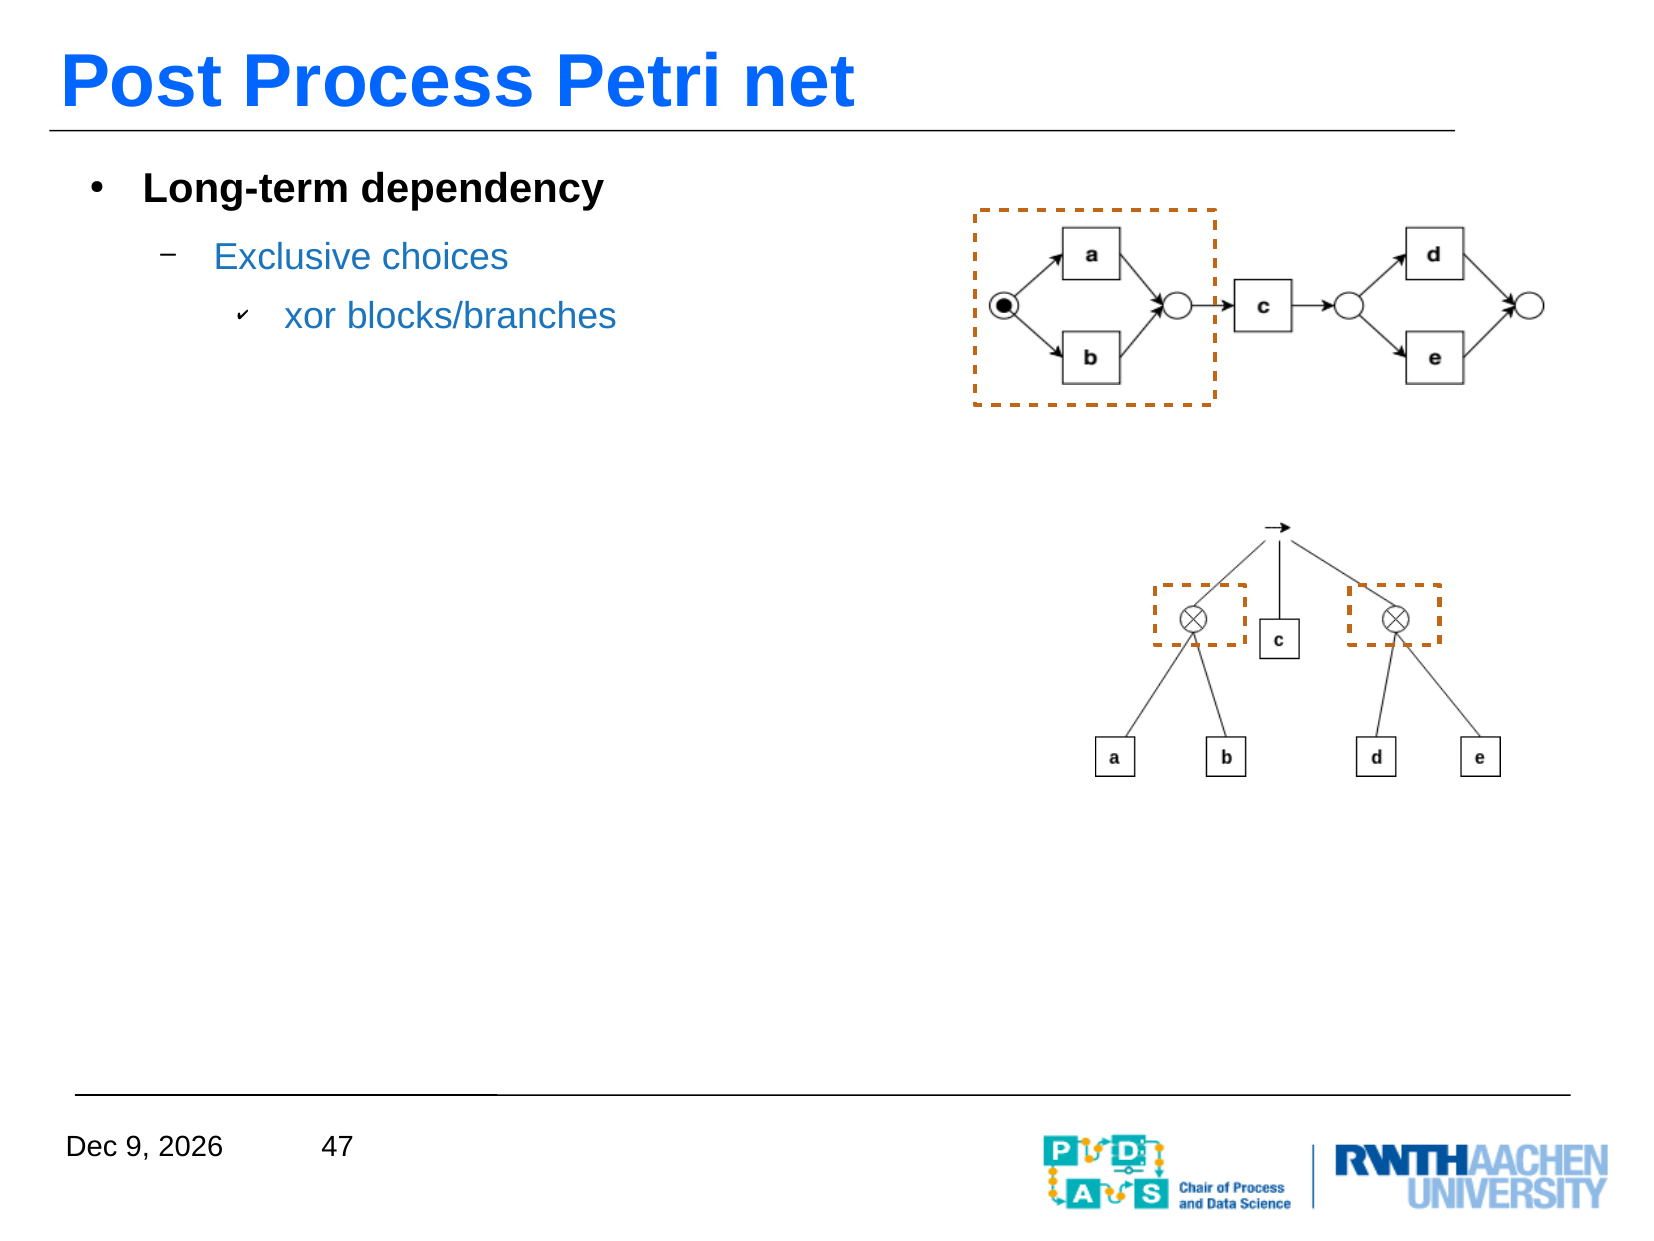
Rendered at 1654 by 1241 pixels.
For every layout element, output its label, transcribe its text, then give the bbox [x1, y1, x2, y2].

picture [1095, 518, 1501, 777]
list Long-term dependency Exclusive choices xor blocks/branches [71, 165, 871, 1021]
title Post Process Petri net [60, 30, 1549, 131]
picture [1005, 1090, 1647, 1241]
picture [975, 189, 1546, 385]
